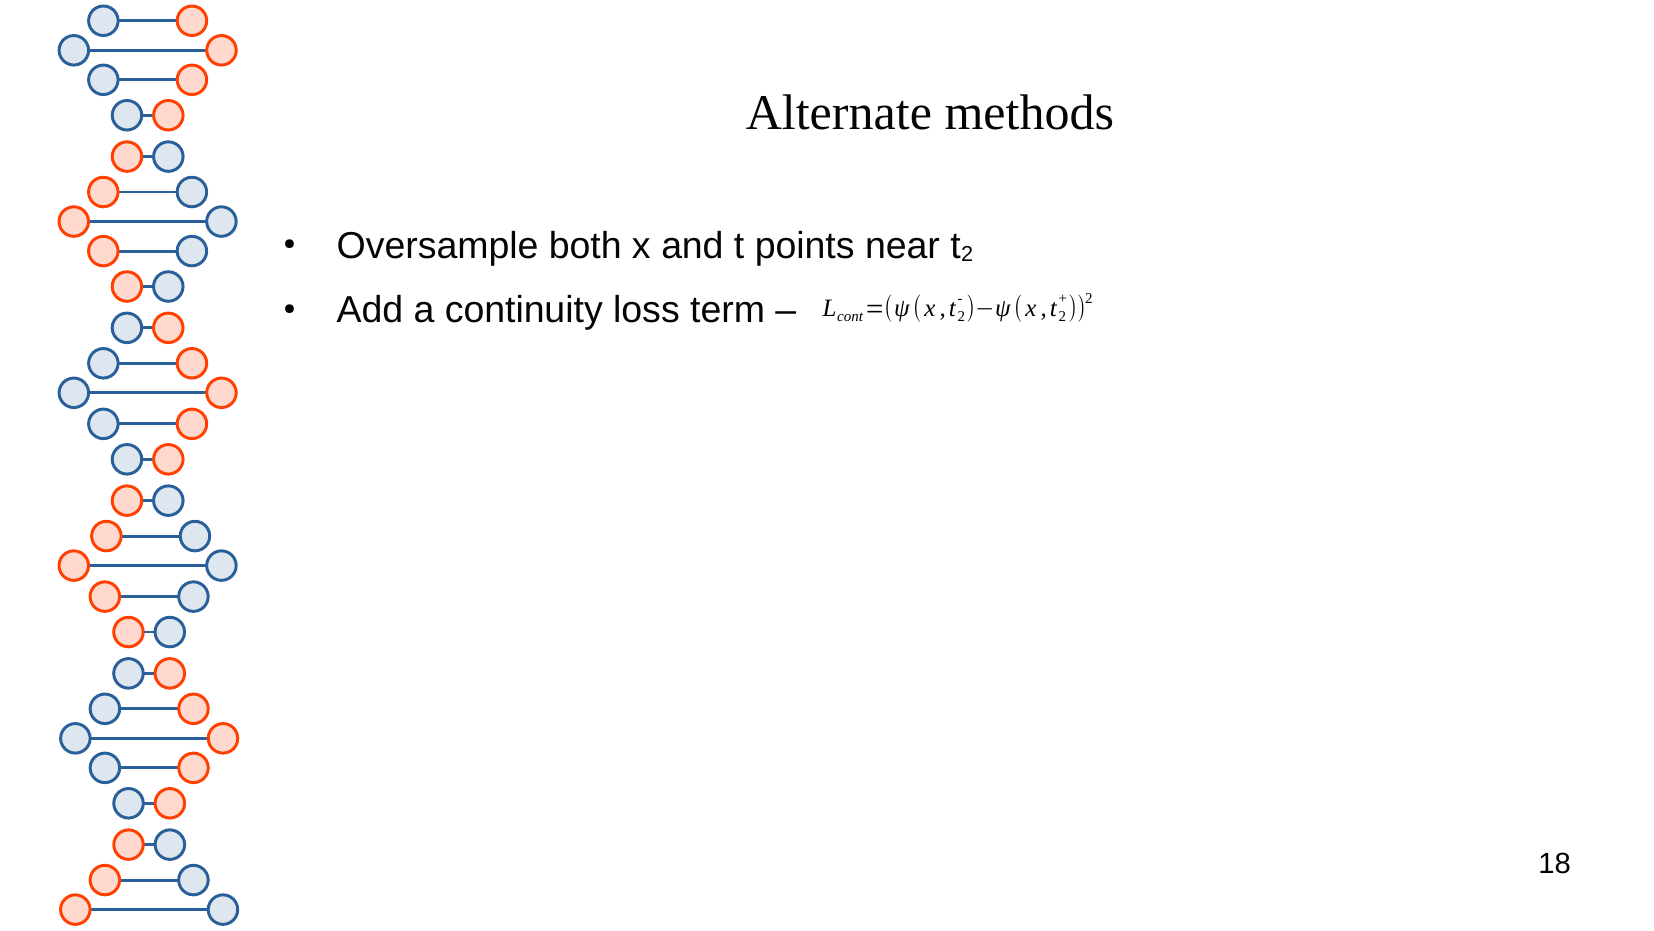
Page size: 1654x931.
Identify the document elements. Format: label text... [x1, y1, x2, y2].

list Oversample both x and t points near t2 Add a continuity loss term – [265, 224, 1595, 764]
chart [821, 290, 1093, 325]
title Alternate methods [265, 35, 1595, 189]
